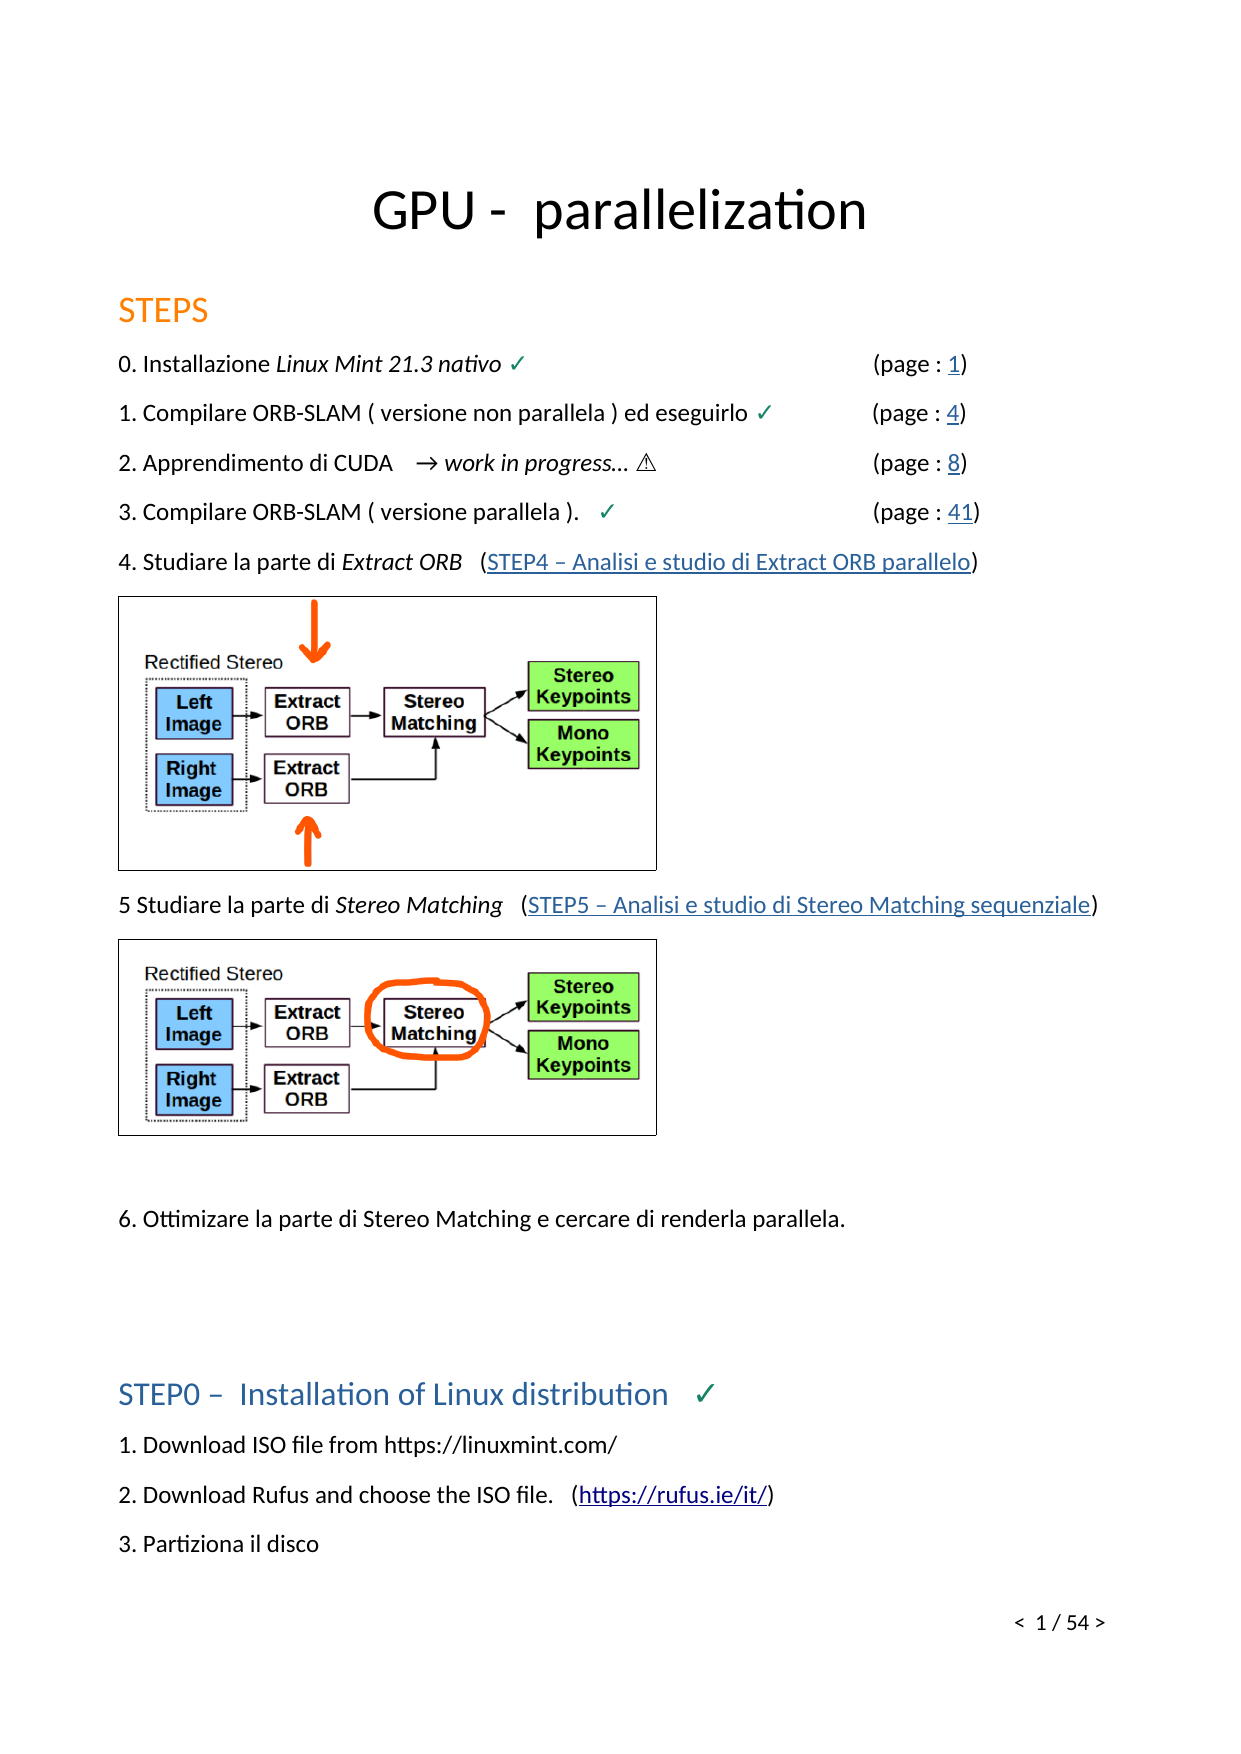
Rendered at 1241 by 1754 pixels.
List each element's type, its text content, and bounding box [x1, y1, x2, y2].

text 2. Apprendimento di CUDA → work in progress… ⚠ (page : 8) [118, 447, 1122, 477]
text 3. Compilare ORB-SLAM ( versione parallela ). ✓ (page : 40) [118, 496, 1122, 527]
text 1. Download ISO file from https://linuxmint.com/ [118, 1429, 1122, 1460]
text 1. Compilare ORB-SLAM ( versione non parallela ) ed eseguirlo ✓ (page : 4) [118, 397, 1122, 428]
text 0. Installazione Linux Mint 21.3 nativo ✓ (page : 1) [118, 348, 1122, 378]
picture [121, 598, 654, 867]
picture [121, 941, 654, 1132]
text 3. Partiziona il disco [118, 1528, 1122, 1559]
text 6. Ottimizare la parte di Stereo Matching e cercare di renderla parallela. [118, 1203, 1122, 1234]
text 4. Studiare la parte di Extract ORB (STEP4 – Analisi e studio di Extract ORB parallelo) [118, 546, 1122, 577]
text 5 Studiare la parte di Stereo Matching (STEP5 – Analisi e studio di Stereo Matching sequenziale) [118, 889, 1122, 919]
subtitle STEP0 – Installation of Linux distribution ✓ [118, 1373, 1122, 1414]
text 2. Download Rufus and choose the ISO file. (https://rufus.ie/it/) [118, 1479, 1122, 1509]
title GPU - parallelization [118, 173, 1122, 244]
subtitle STEPS [118, 286, 1122, 332]
